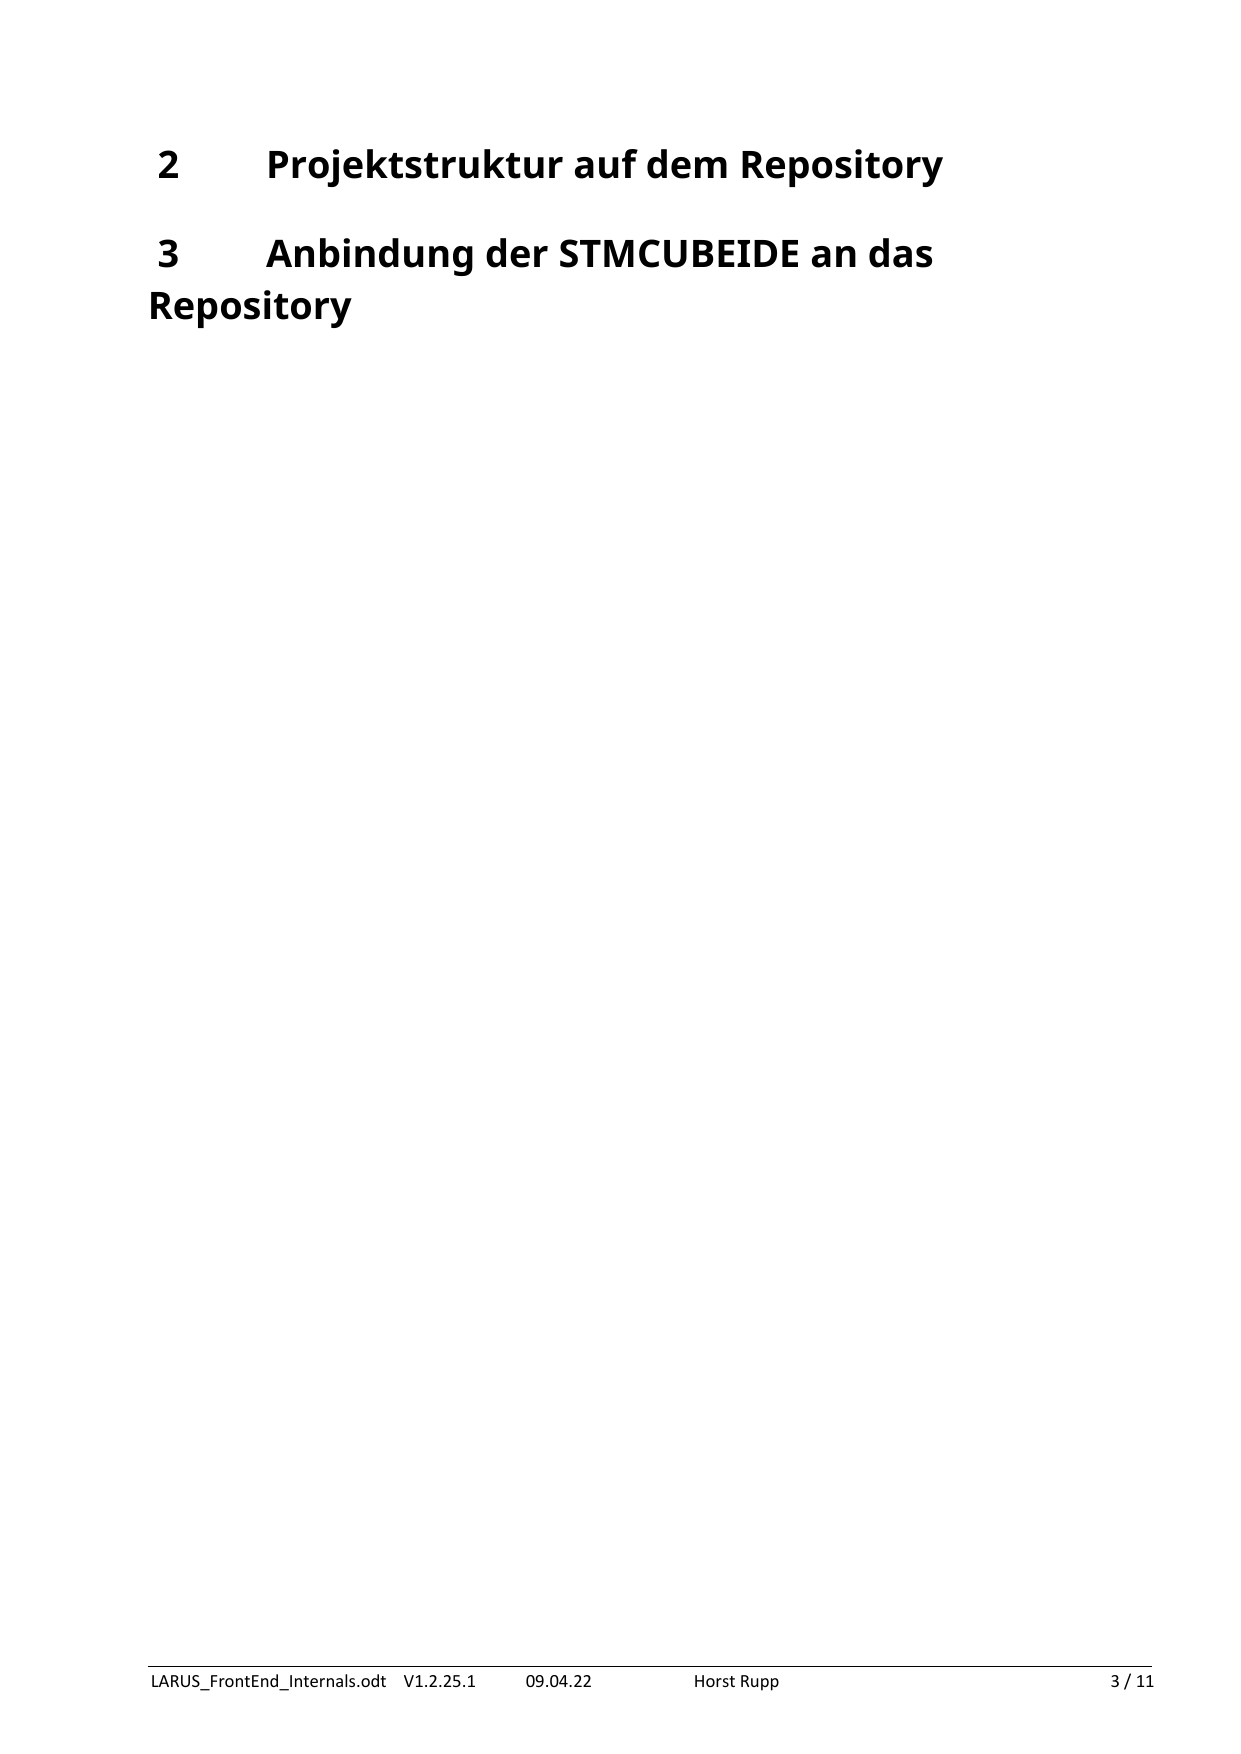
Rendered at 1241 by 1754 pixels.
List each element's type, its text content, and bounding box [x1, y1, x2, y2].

subtitle Anbindung der STMCUBEIDE an das Repository [148, 227, 1128, 331]
subtitle Projektstruktur auf dem Repository [148, 138, 1128, 190]
